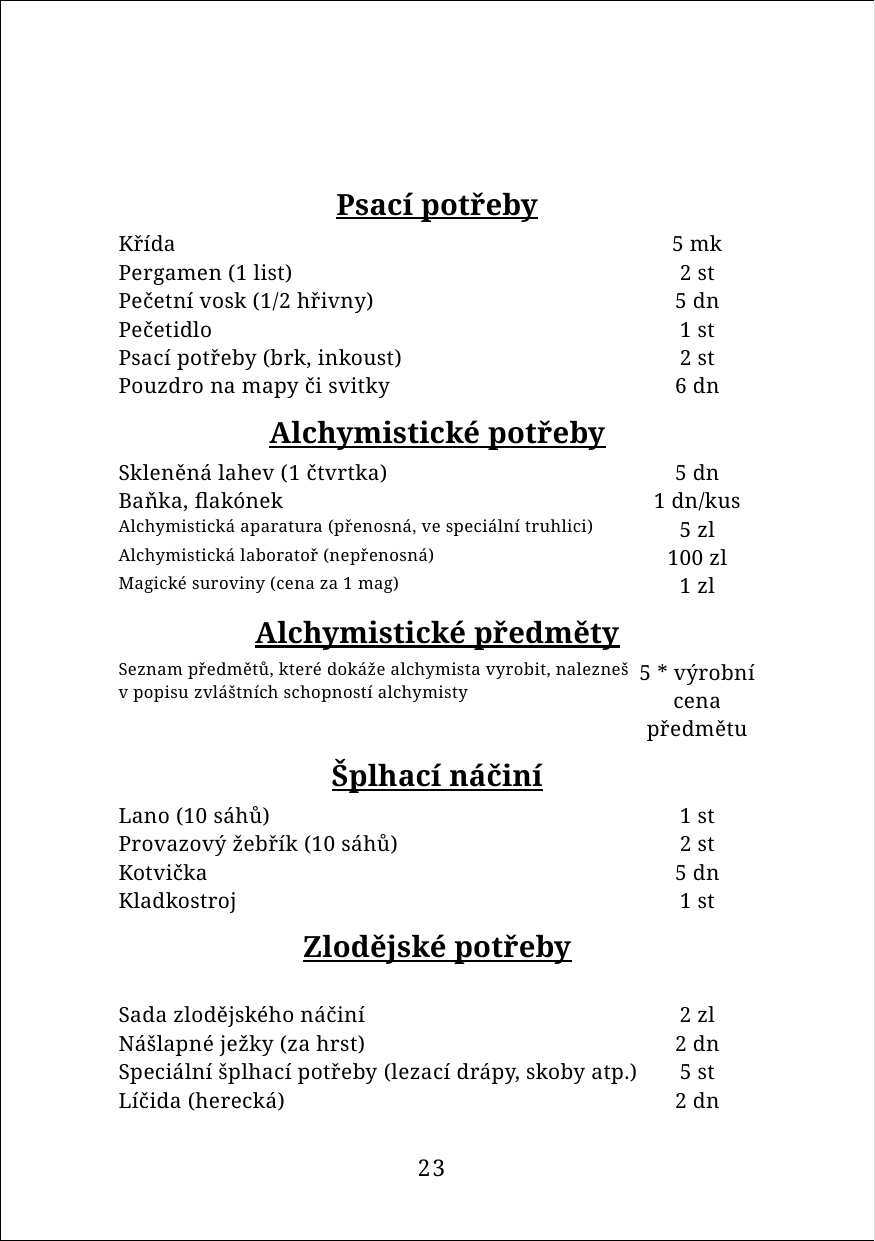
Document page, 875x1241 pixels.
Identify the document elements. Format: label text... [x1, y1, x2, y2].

table_cell Skleněná lahev (1 čtvrtka) [118, 458, 638, 486]
table_cell 6 dn [638, 372, 756, 400]
table_cell Alchymistické potřeby [118, 400, 756, 458]
table_cell 2 st [638, 343, 756, 372]
table_cell Kotvička [118, 858, 638, 886]
table_cell 1 st [638, 886, 756, 914]
table_cell 1 st [638, 801, 756, 829]
table_cell 5 * výrobní cena předmětu [638, 658, 756, 743]
table_cell Psací potřeby [118, 172, 756, 229]
table_cell 100 zl [638, 543, 756, 572]
table_cell 5 dn [638, 458, 756, 486]
table_cell Líčida (herecká) [118, 1086, 638, 1114]
table_cell 1 zl [638, 572, 756, 600]
table_cell Křída [118, 230, 638, 258]
table_cell Pouzdro na mapy či svitky [118, 372, 638, 400]
table_cell Alchymistické předměty [118, 600, 756, 658]
table_cell Lano (10 sáhů) [118, 801, 638, 829]
table_cell Provazový žebřík (10 sáhů) [118, 829, 638, 858]
table_cell 5 mk [638, 230, 756, 258]
table_cell Baňka, flakónek [118, 486, 638, 515]
table_cell 1 st [638, 315, 756, 343]
table_cell 5 dn [638, 858, 756, 886]
table_cell Psací potřeby (brk, inkoust) [118, 343, 638, 372]
table_cell 2 st [638, 258, 756, 286]
table_cell Magické suroviny (cena za 1 mag) [118, 572, 638, 600]
table_cell [638, 972, 756, 1001]
table_cell Seznam předmětů, které dokáže alchymista vyrobit, nalezneš v popisu zvláštních schopností alchymisty [118, 658, 638, 743]
table_cell Zlodějské potřeby [118, 915, 756, 972]
table_cell Kladkostroj [118, 886, 638, 914]
table_cell 1 dn/kus [638, 486, 756, 515]
table_cell 5 dn [638, 286, 756, 315]
table_cell Nášlapné ježky (za hrst) [118, 1029, 638, 1057]
table_cell 2 dn [638, 1029, 756, 1057]
table_cell 5 zl [638, 515, 756, 543]
table_cell [118, 972, 638, 1001]
table_cell Pečetidlo [118, 315, 638, 343]
table_cell 2 zl [638, 1001, 756, 1029]
table_cell 5 st [638, 1058, 756, 1086]
table_cell Alchymistická aparatura (přenosná, ve speciální truhlici) [118, 515, 638, 543]
table_cell Pečetní vosk (1/2 hřivny) [118, 286, 638, 315]
table_cell Alchymistická laboratoř (nepřenosná) [118, 543, 638, 572]
table_cell Šplhací náčiní [118, 743, 756, 801]
table_cell Speciální šplhací potřeby (lezací drápy, skoby atp.) [118, 1058, 638, 1086]
table_cell Sada zlodějského náčiní [118, 1001, 638, 1029]
table_cell 2 dn [638, 1086, 756, 1114]
table_cell 2 st [638, 829, 756, 858]
table_cell Pergamen (1 list) [118, 258, 638, 286]
